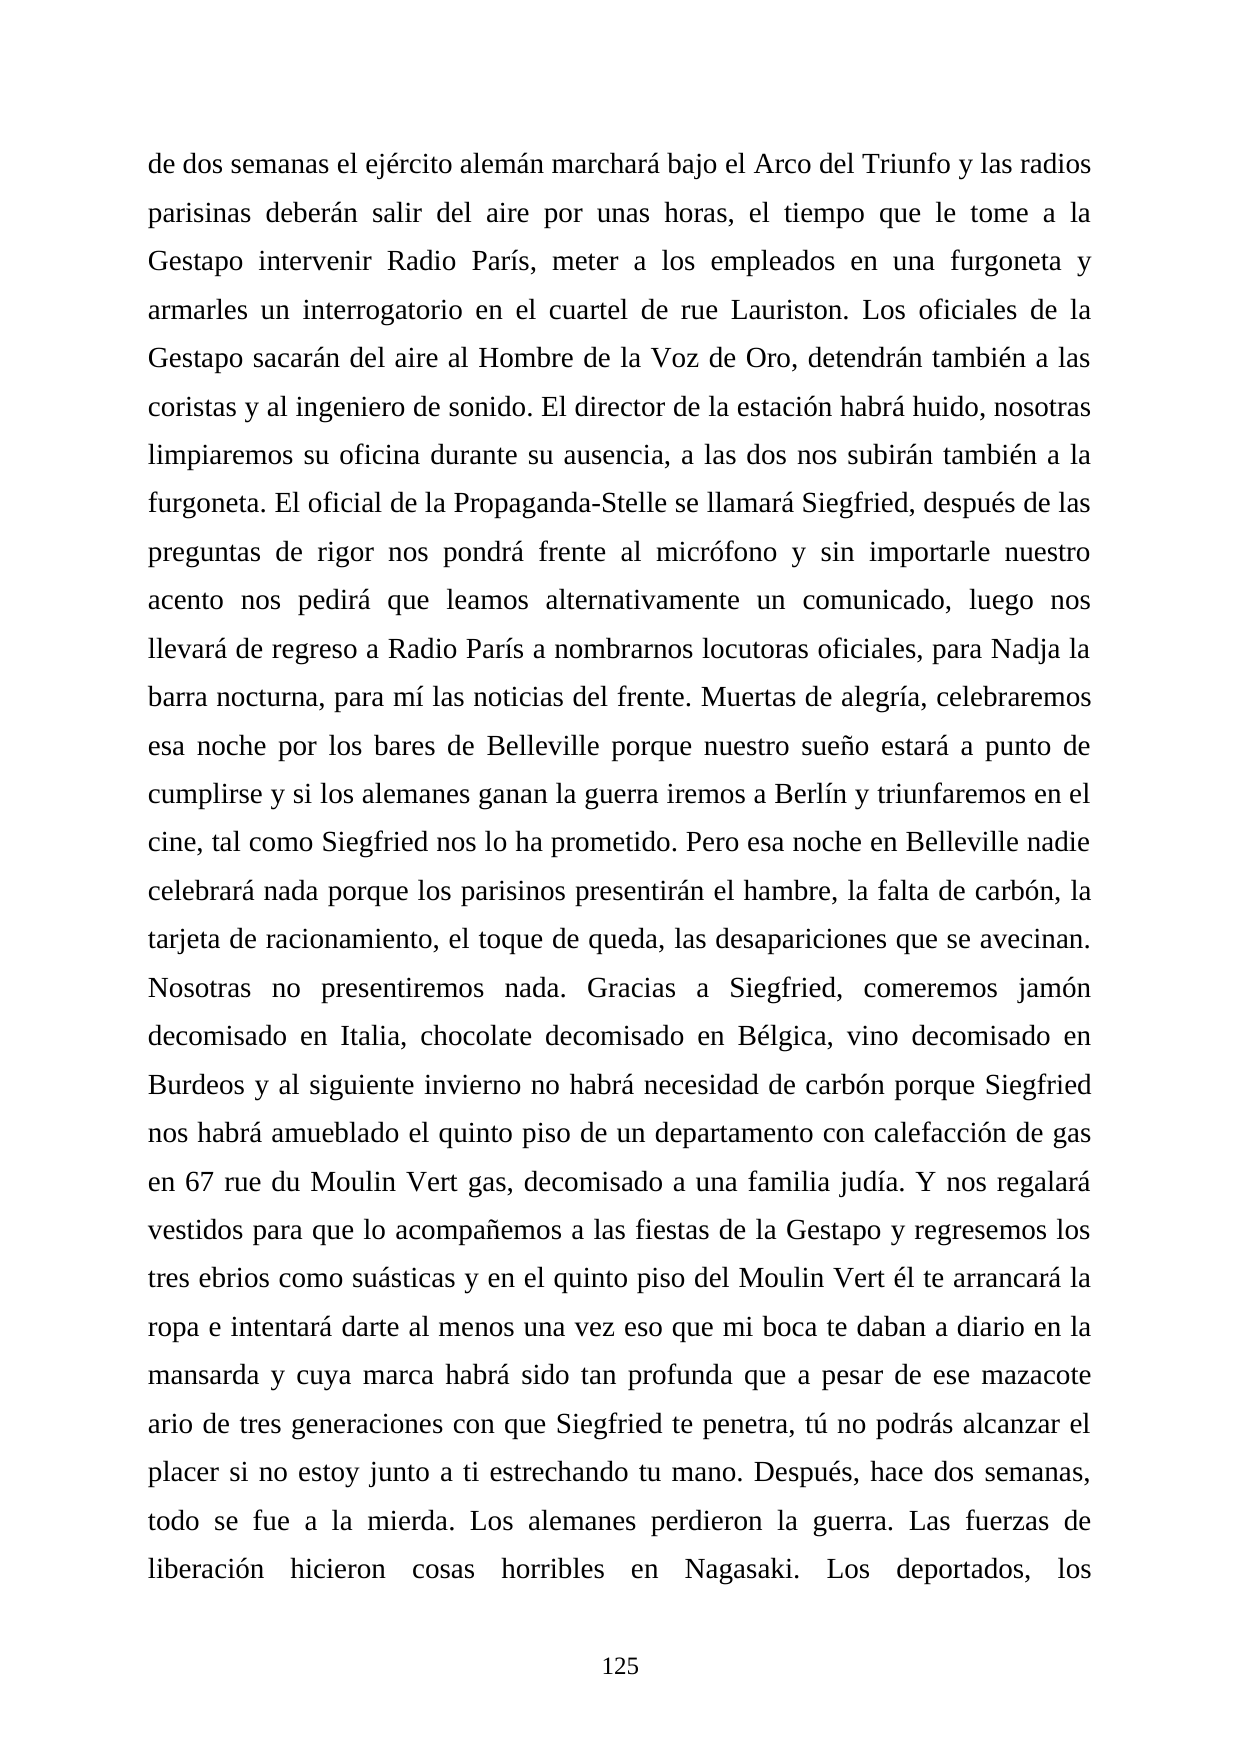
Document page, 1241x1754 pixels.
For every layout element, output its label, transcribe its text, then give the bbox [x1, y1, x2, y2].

text de dos semanas el ejército alemán marchará bajo el Arco del Triunfo y las radios parisinas deberán salir del aire por unas horas, el tiempo que le tome a la Gestapo intervenir Radio París, meter a los empleados en una furgoneta y armarles un interrogatorio en el cuartel de rue Lauriston. Los oficiales de la Gestapo sacarán del aire al Hombre de la Voz de Oro, detendrán también a las coristas y al ingeniero de sonido. El director de la estación habrá huido, nosotras limpiaremos su oficina durante su ausencia, a las dos nos subirán también a la furgoneta. El oficial de la Propaganda-Stelle se llamará Siegfried, después de las preguntas de rigor nos pondrá frente al micrófono y sin importarle nuestro acento nos pedirá que leamos alternativamente un comunicado, luego nos llevará de regreso a Radio París a nombrarnos locutoras oficiales, para Nadja la barra nocturna, para mí las noticias del frente. Muertas de alegría, celebraremos esa noche por los bares de Belleville porque nuestro sueño estará a punto de cumplirse y si los alemanes ganan la guerra iremos a Berlín y triunfaremos en el cine, tal como Siegfried nos lo ha prometido. Pero esa noche en Belleville nadie celebrará nada porque los parisinos presentirán el hambre, la falta de carbón, la tarjeta de racionamiento, el toque de queda, las desapariciones que se avecinan. Nosotras no presentiremos nada. Gracias a Siegfried, comeremos jamón decomisado en Italia, chocolate decomisado en Bélgica, vino decomisado en Burdeos y al siguiente invierno no habrá necesidad de carbón porque Siegfried nos habrá amueblado el quinto piso de un departamento con calefacción de gas en 67 rue du Moulin Vert gas, decomisado a una familia judía. Y nos regalará vestidos para que lo acompañemos a las fiestas de la Gestapo y regresemos los tres ebrios como suásticas y en el quinto piso del Moulin Vert él te arrancará la ropa e intentará darte al menos una vez eso que mi boca te daban a diario en la mansarda y cuya marca habrá sido tan profunda que a pesar de ese mazacote ario de tres generaciones con que Siegfried te penetra, tú no podrás alcanzar el placer si no estoy junto a ti estrechando tu mano. Después, hace dos semanas, todo se fue a la mierda. Los alemanes perdieron la guerra. Las fuerzas de liberación hicieron cosas horribles en Nagasaki. Los deportados, los [148, 148, 1092, 1585]
